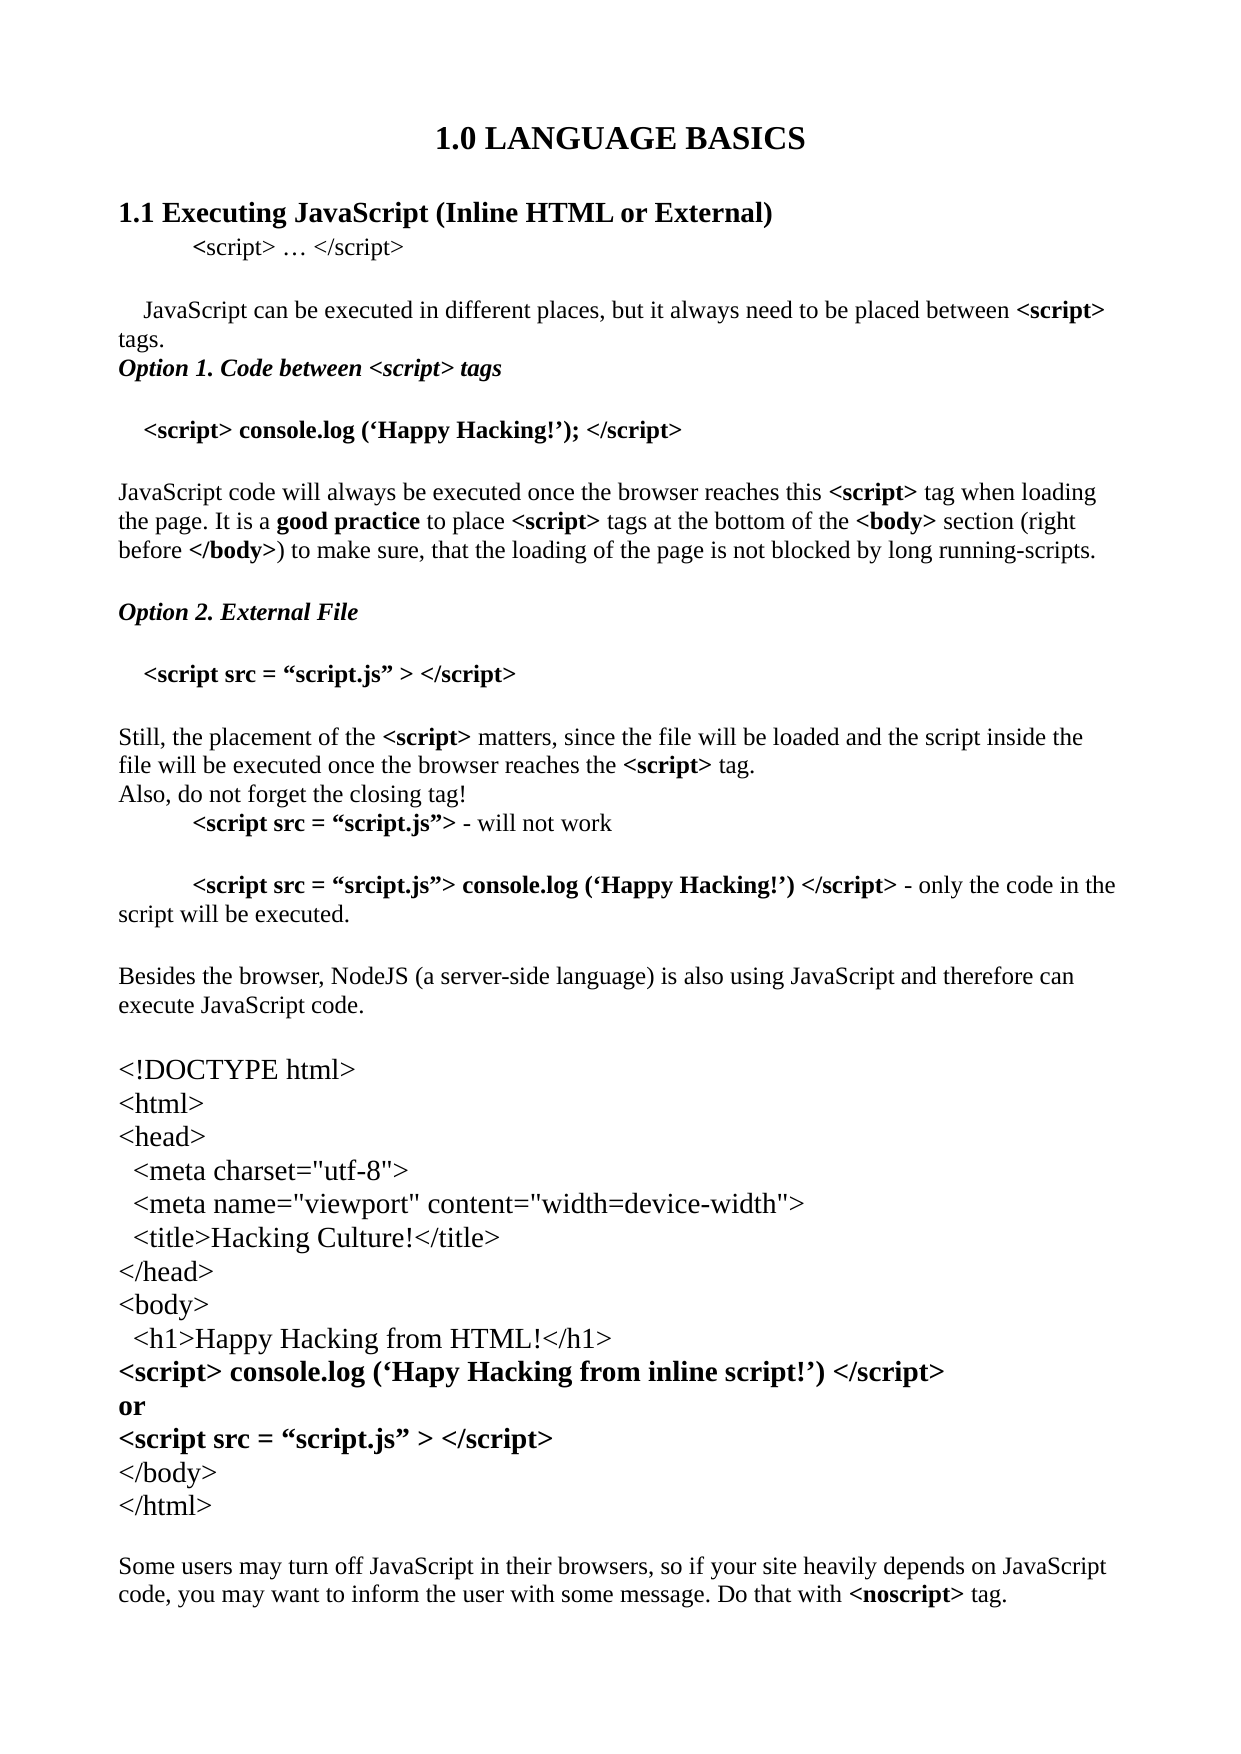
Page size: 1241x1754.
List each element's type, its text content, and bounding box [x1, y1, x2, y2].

text <head> [118, 1119, 1122, 1153]
text <title>Hacking Culture!</title> [118, 1220, 1122, 1254]
text <meta name="viewport" content="width=device-width"> [118, 1187, 1122, 1220]
text <script src = “script.js”> - will not work [118, 808, 1122, 837]
text Still, the placement of the <script> matters, since the file will be loaded and the script inside the file will be executed once the browser reaches the <script> tag. [118, 722, 1122, 779]
text <body> [118, 1287, 1122, 1321]
text <script> … </script> [118, 228, 1122, 262]
text <meta charset="utf-8"> [118, 1153, 1122, 1187]
text <script> console.log (‘Hapy Hacking from inline script!’) </script> [118, 1354, 1122, 1388]
text </head> [118, 1254, 1122, 1287]
text <script src = “srcipt.js”> console.log (‘Happy Hacking!’) </script> - only the code in the script will be executed. [118, 870, 1122, 928]
text JavaScript code will always be executed once the browser reaches this <script> tag when loading the page. It is a good practice to place <script> tags at the bottom of the <body> section (right before </body>) to make sure, that the loading of the page is not blocked by long running-scripts. [118, 477, 1122, 564]
text Some users may turn off JavaScript in their browsers, so if your site heavily depends on JavaScript code, you may want to inform the user with some message. Do that with <noscript> tag. [118, 1551, 1122, 1608]
text Also, do not forget the closing tag! [118, 779, 1122, 808]
text <html> [118, 1086, 1122, 1119]
text <script src = “script.js” > </script> [118, 659, 1122, 688]
text Option 1. Code between <script> tags [118, 353, 1122, 382]
text Besides the browser, NodeJS (a server-side language) is also using JavaScript and therefore can execute JavaScript code. [118, 961, 1122, 1019]
text JavaScript can be executed in different places, but it always need to be placed between <script> tags. [118, 295, 1122, 353]
text </body> [118, 1455, 1122, 1488]
text or [118, 1388, 1122, 1421]
text 1.1 Executing JavaScript (Inline HTML or External) [118, 195, 1122, 228]
text <script src = “script.js” > </script> [118, 1421, 1122, 1455]
text <h1>Happy Hacking from HTML!</h1> [118, 1321, 1122, 1354]
text <!DOCTYPE html> [118, 1052, 1122, 1086]
text Option 2. External File [118, 597, 1122, 626]
text <script> console.log (‘Happy Hacking!’); </script> [118, 415, 1122, 444]
text 1.0 LANGUAGE BASICS [118, 118, 1122, 156]
text </html> [118, 1488, 1122, 1522]
